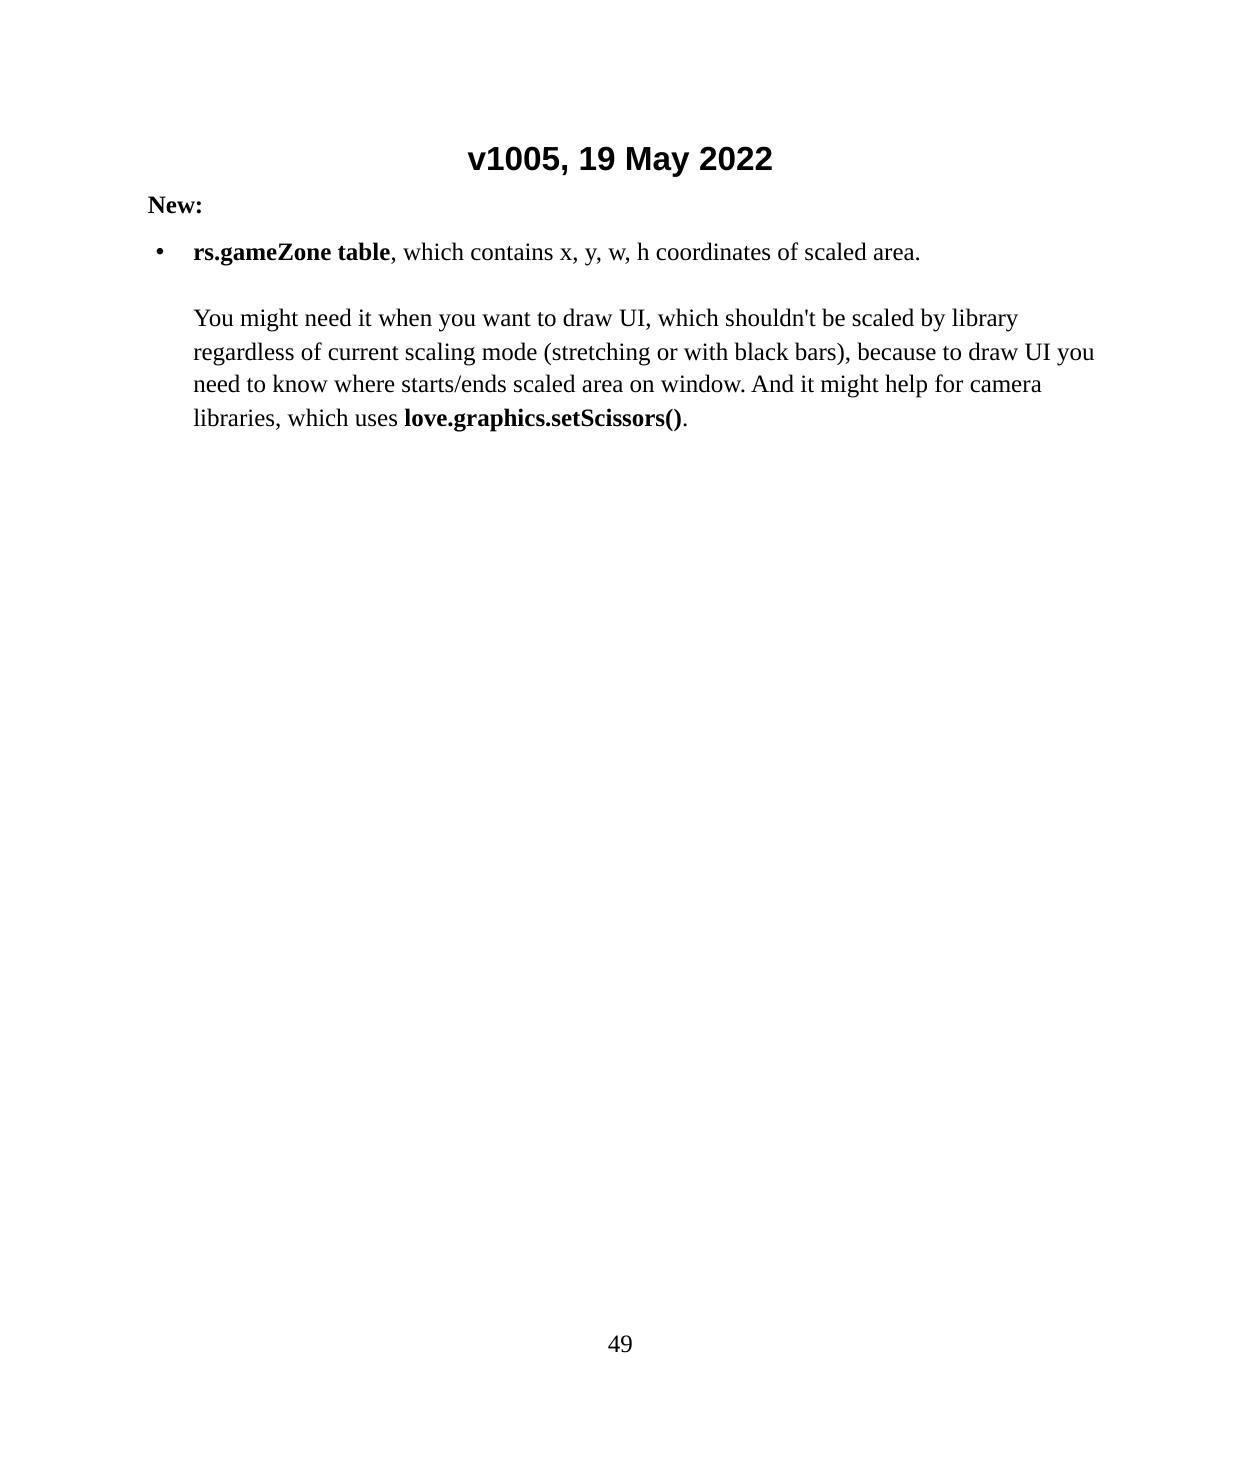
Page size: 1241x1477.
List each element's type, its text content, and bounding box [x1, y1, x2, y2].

list rs.gameZone table, which contains x, y, w, h coordinates of scaled area. You might need it when you want to draw UI, which shouldn't be scaled by library regardless of current scaling mode (stretching or with black bars), because to draw UI you need to know where starts/ends scaled area on window. And it might help for camera libraries, which uses love.graphics.setScissors(). [156, 237, 1122, 431]
subtitle v1005, 19 May 2022 [118, 139, 1122, 177]
text New: [118, 190, 1122, 219]
